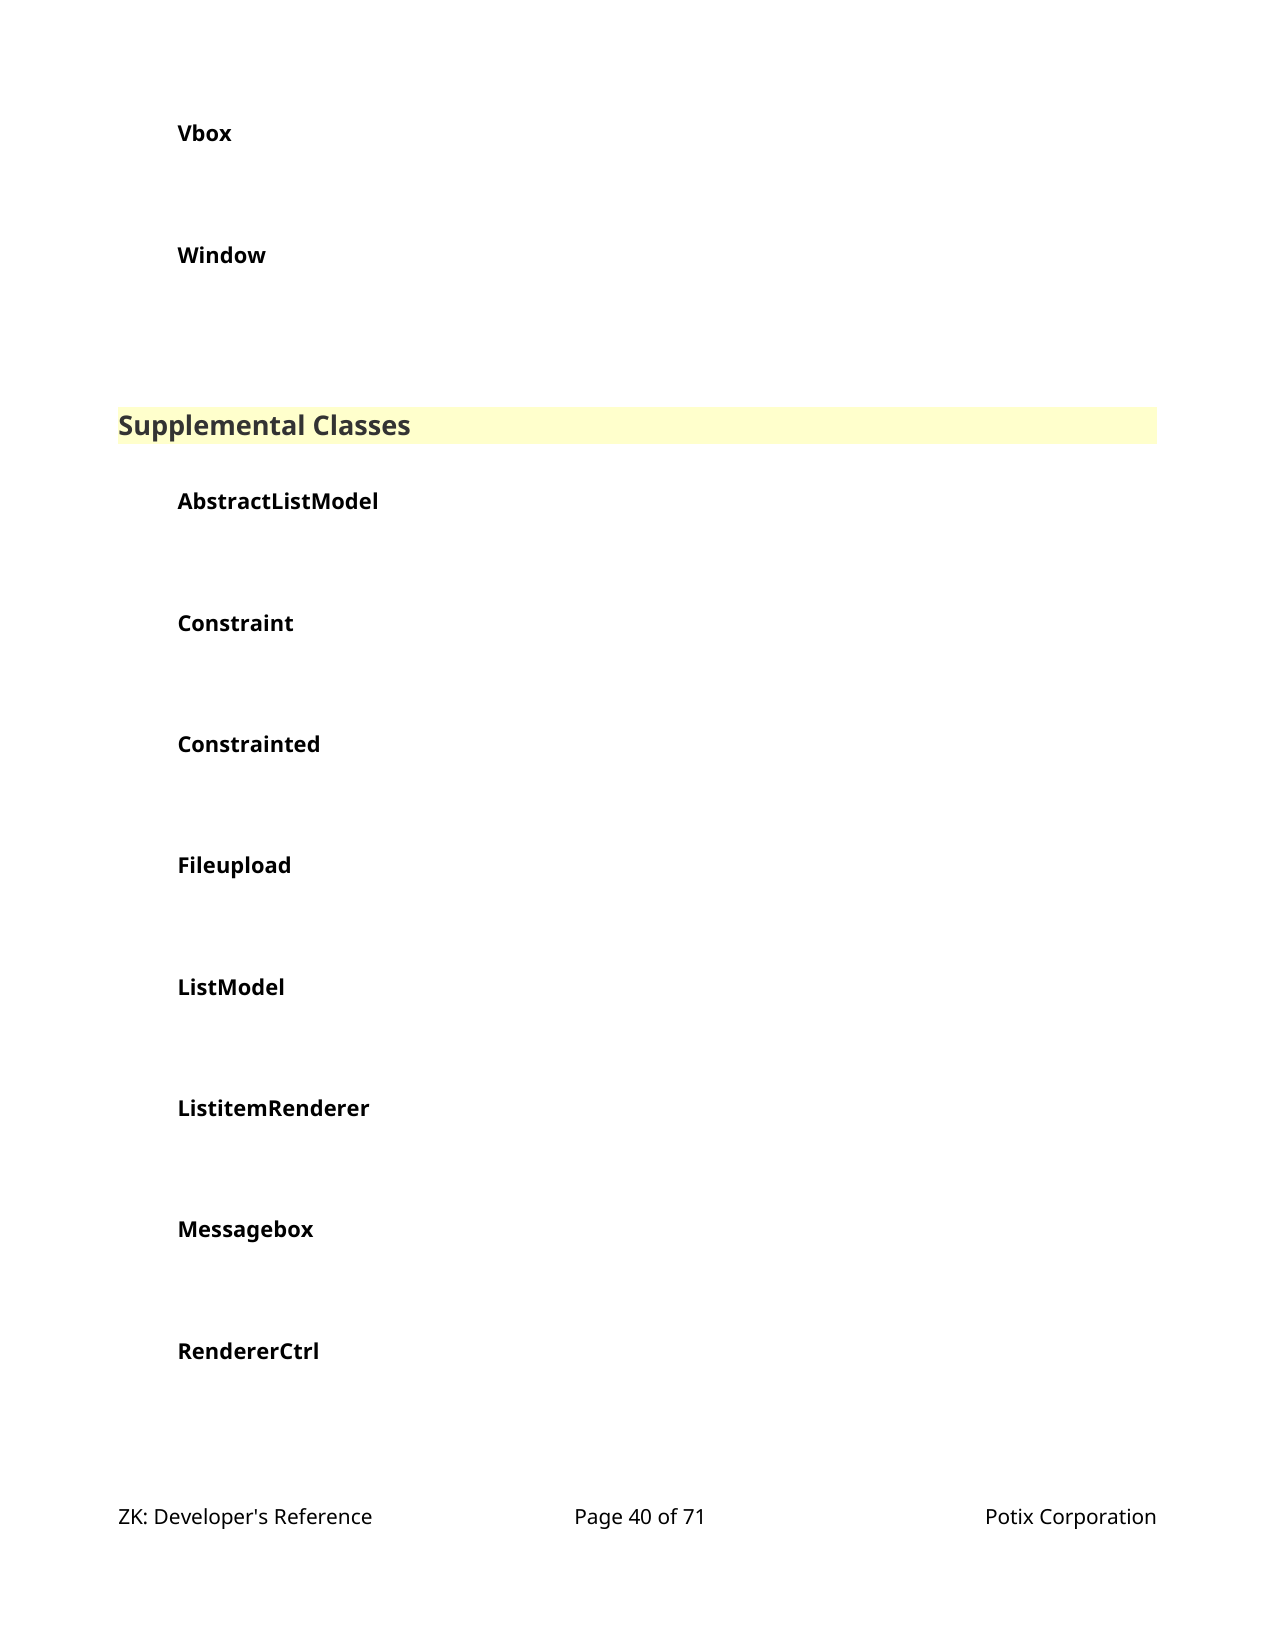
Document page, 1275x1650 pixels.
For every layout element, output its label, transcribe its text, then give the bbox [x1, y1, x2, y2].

subtitle Vbox [177, 118, 1157, 148]
subtitle ListModel [177, 972, 1157, 1002]
subtitle AbstractListModel [177, 486, 1157, 516]
subtitle Constraint [177, 607, 1157, 637]
subtitle Messagebox [177, 1214, 1157, 1244]
subtitle RendererCtrl [177, 1336, 1157, 1366]
subtitle Window [177, 239, 1157, 269]
subtitle Fileupload [177, 850, 1157, 880]
subtitle Supplemental Classes [118, 407, 1157, 444]
subtitle Constrainted [177, 729, 1157, 759]
subtitle ListitemRenderer [177, 1093, 1157, 1123]
